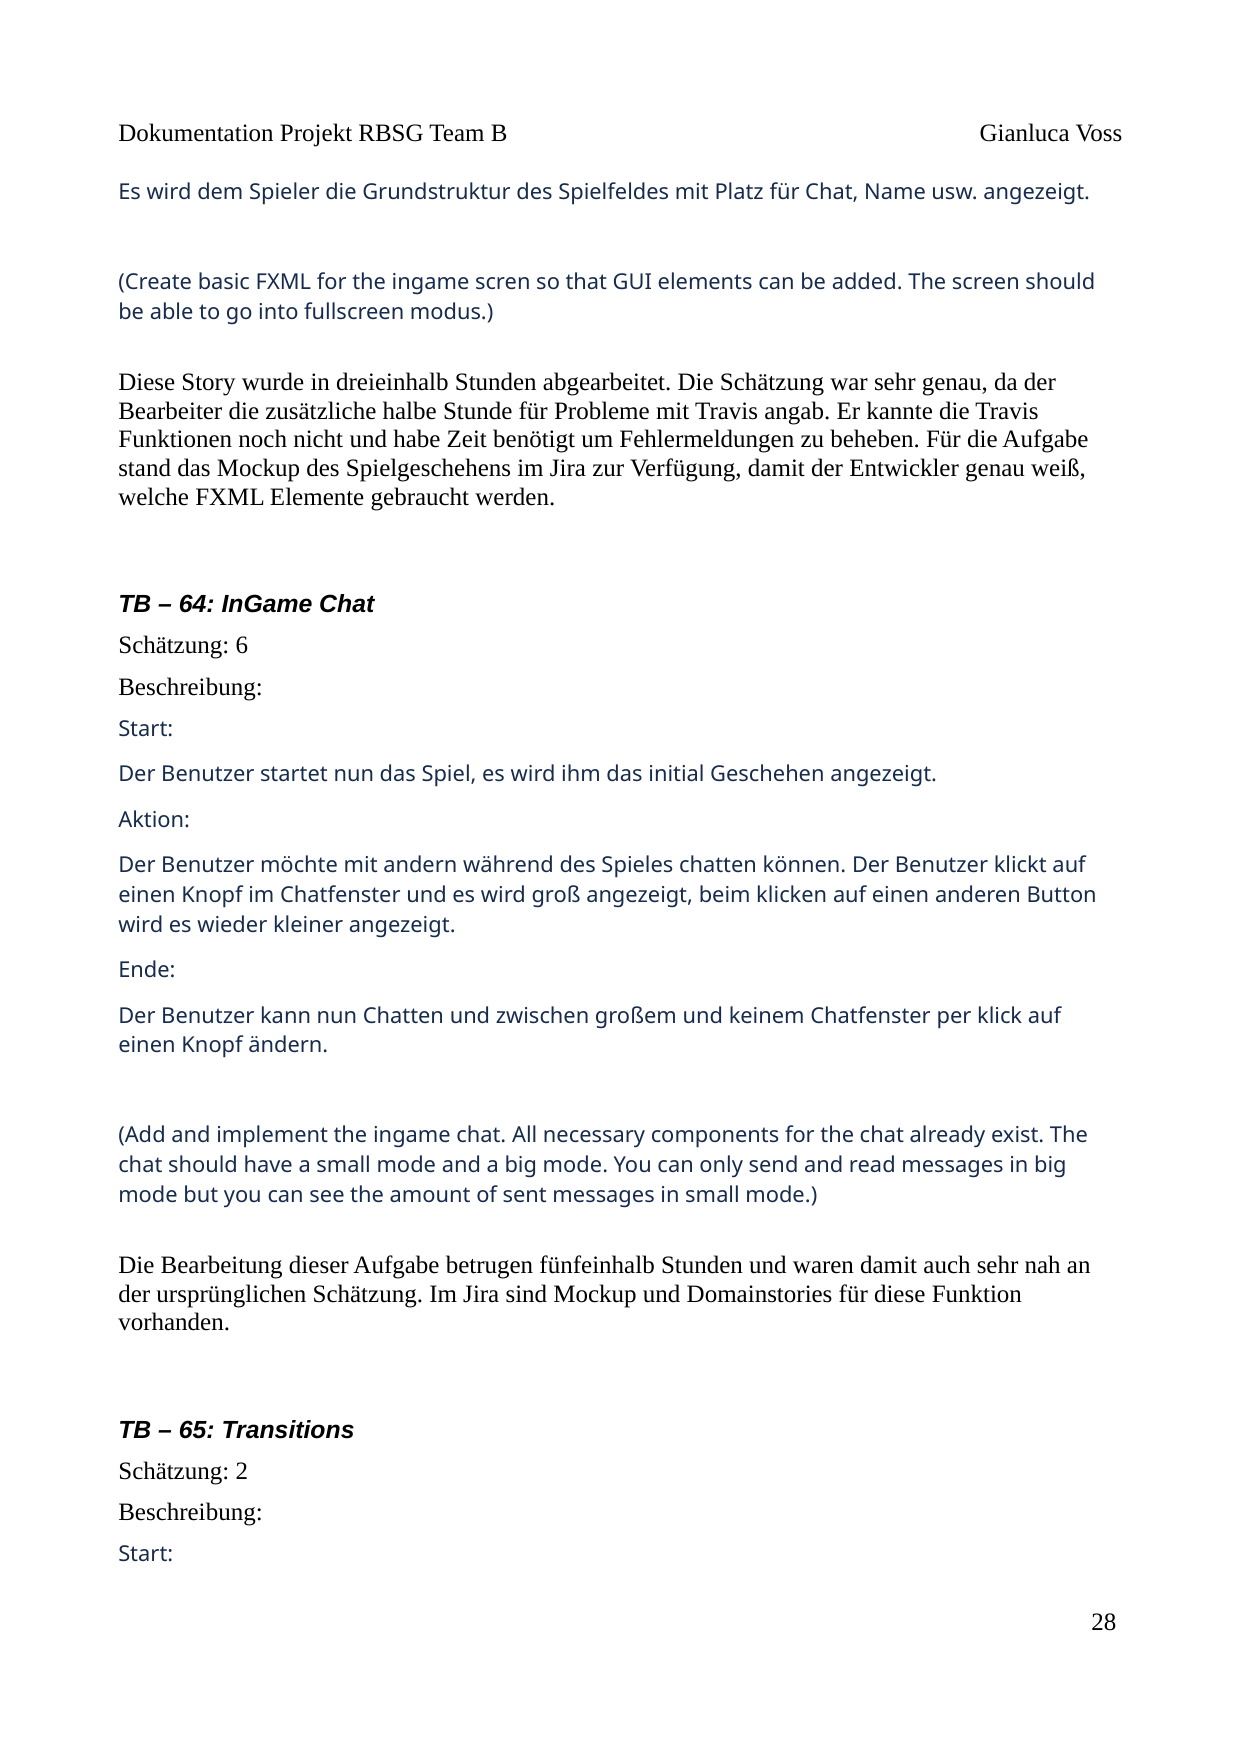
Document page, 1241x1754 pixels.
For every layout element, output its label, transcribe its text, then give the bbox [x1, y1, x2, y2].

text Beschreibung: [118, 1497, 1122, 1526]
text Der Benutzer möchte mit andern während des Spieles chatten können. Der Benutzer klickt auf einen Knopf im Chatfenster und es wird groß angezeigt, beim klicken auf einen anderen Button wird es wieder kleiner angezeigt. [118, 849, 1122, 939]
text Start: [118, 1538, 1122, 1568]
text Beschreibung: [118, 672, 1122, 701]
text Start: [118, 713, 1122, 743]
text Der Benutzer kann nun Chatten und zwischen großem und keinem Chatfenster per klick auf einen Knopf ändern. [118, 1000, 1122, 1059]
subtitle TB – 65: Transitions [118, 1415, 1122, 1443]
text Schätzung: 6 [118, 631, 1122, 659]
text Die Bearbeitung dieser Aufgabe betrugen fünfeinhalb Stunden und waren damit auch sehr nah an der ursprünglichen Schätzung. Im Jira sind Mockup und Domainstories für diese Funktion vorhanden. [118, 1250, 1122, 1336]
text Aktion: [118, 804, 1122, 834]
text Diese Story wurde in dreieinhalb Stunden abgearbeitet. Die Schätzung war sehr genau, da der Bearbeiter die zusätzliche halbe Stunde für Probleme mit Travis angab. Er kannte die Travis Funktionen noch nicht und habe Zeit benötigt um Fehlermeldungen zu beheben. Für die Aufgabe stand das Mockup des Spielgeschehens im Jira zur Verfügung, damit der Entwickler genau weiß, welche FXML Elemente gebraucht werden. [118, 367, 1122, 511]
text Schätzung: 2 [118, 1456, 1122, 1485]
text (Add and implement the ingame chat. All necessary components for the chat already exist. The chat should have a small mode and a big mode. You can only send and read messages in big mode but you can see the amount of sent messages in small mode.) [118, 1119, 1122, 1209]
text Ende: [118, 954, 1122, 984]
text (Create basic FXML for the ingame scren so that GUI elements can be added. The screen should be able to go into fullscreen modus.) [118, 266, 1122, 326]
subtitle TB – 64: InGame Chat [118, 589, 1122, 618]
text Der Benutzer startet nun das Spiel, es wird ihm das initial Geschehen angezeigt. [118, 758, 1122, 788]
text Es wird dem Spieler die Grundstruktur des Spielfeldes mit Platz für Chat, Name usw. angezeigt. [118, 176, 1122, 206]
